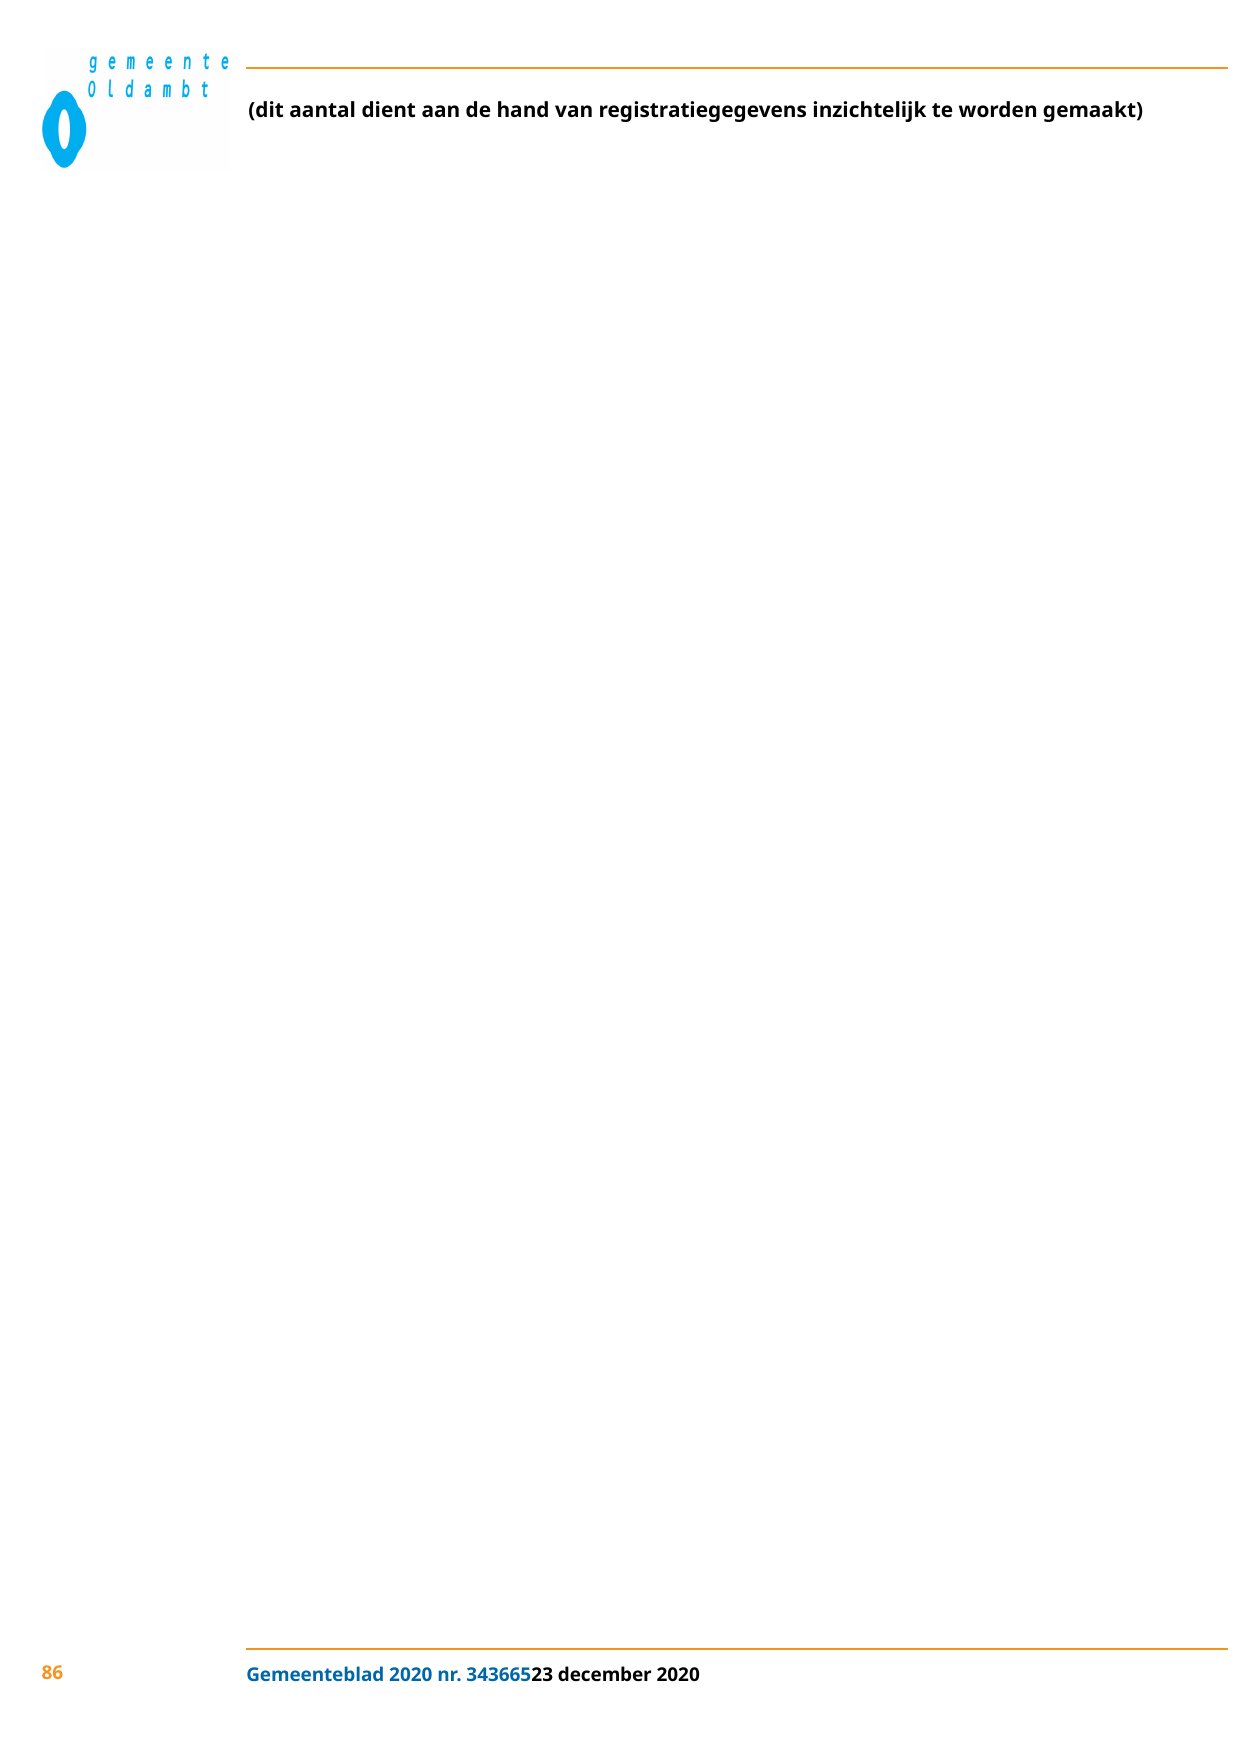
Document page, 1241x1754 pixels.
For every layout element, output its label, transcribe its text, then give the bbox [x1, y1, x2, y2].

text (dit aantal dient aan de hand van registratiegegevens inzichtelijk te worden gemaakt) [248, 95, 1152, 123]
picture [41, 47, 231, 172]
